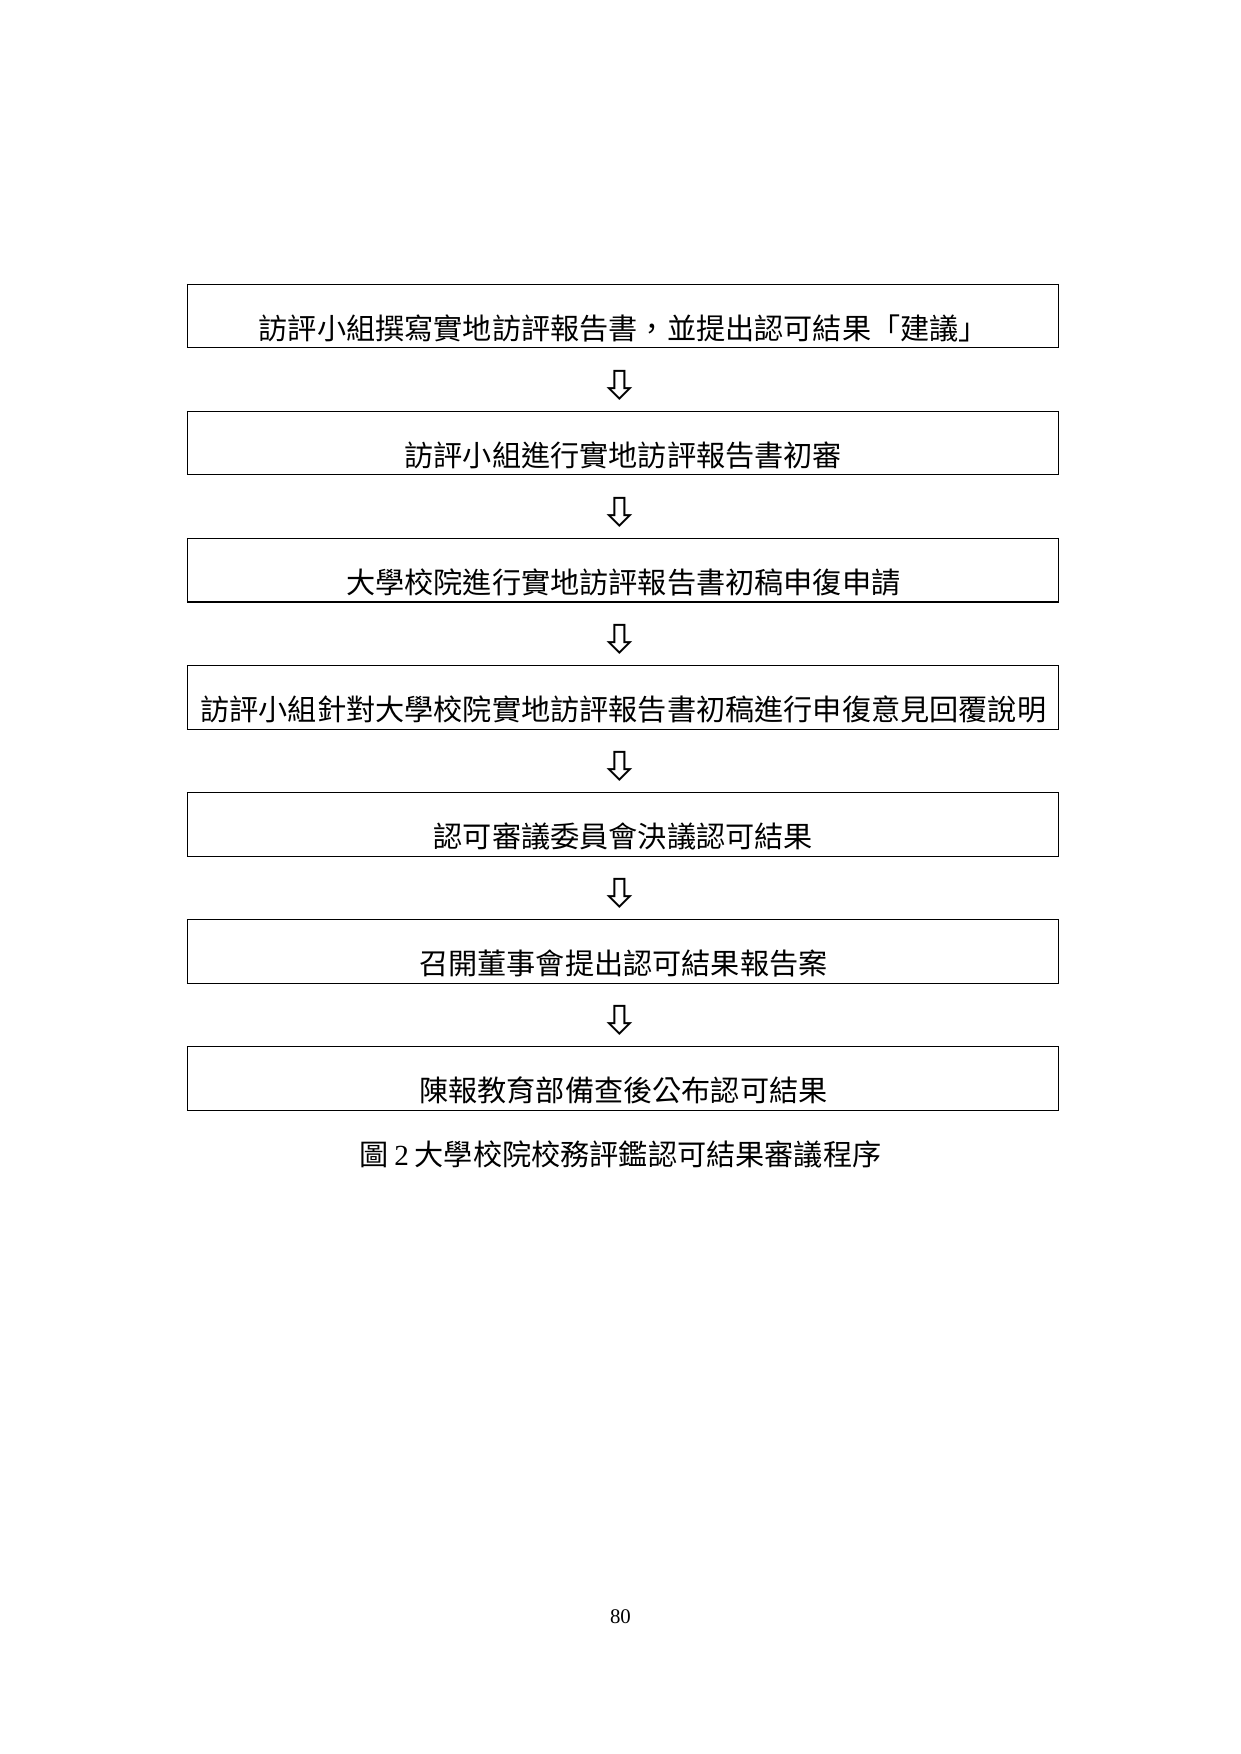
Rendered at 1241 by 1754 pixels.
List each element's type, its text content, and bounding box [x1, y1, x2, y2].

table_cell  [188, 857, 1058, 919]
table_cell 召開董事會提出認可結果報告案 [188, 920, 1058, 983]
table_cell  [188, 475, 1058, 538]
table_cell  [188, 348, 1058, 411]
table_cell 認可審議委員會決議認可結果 [188, 793, 1058, 856]
table_header 訪評小組撰寫實地訪評報告書，並提出認可結果「建議」 [188, 285, 1058, 347]
table_cell  [188, 984, 1058, 1046]
table_cell 訪評小組進行實地訪評報告書初審 [188, 412, 1058, 474]
table_cell 大學校院進行實地訪評報告書初稿申復申請 [188, 539, 1058, 601]
table_cell  [188, 730, 1058, 792]
table_cell  [188, 603, 1058, 665]
table_cell 訪評小組針對大學校院實地訪評報告書初稿進行申復意見回覆說明 [188, 666, 1058, 728]
text 圖2大學校院校務評鑑認可結果審議程序 [187, 1111, 1053, 1173]
table_cell 陳報教育部備查後公布認可結果 [188, 1047, 1058, 1110]
